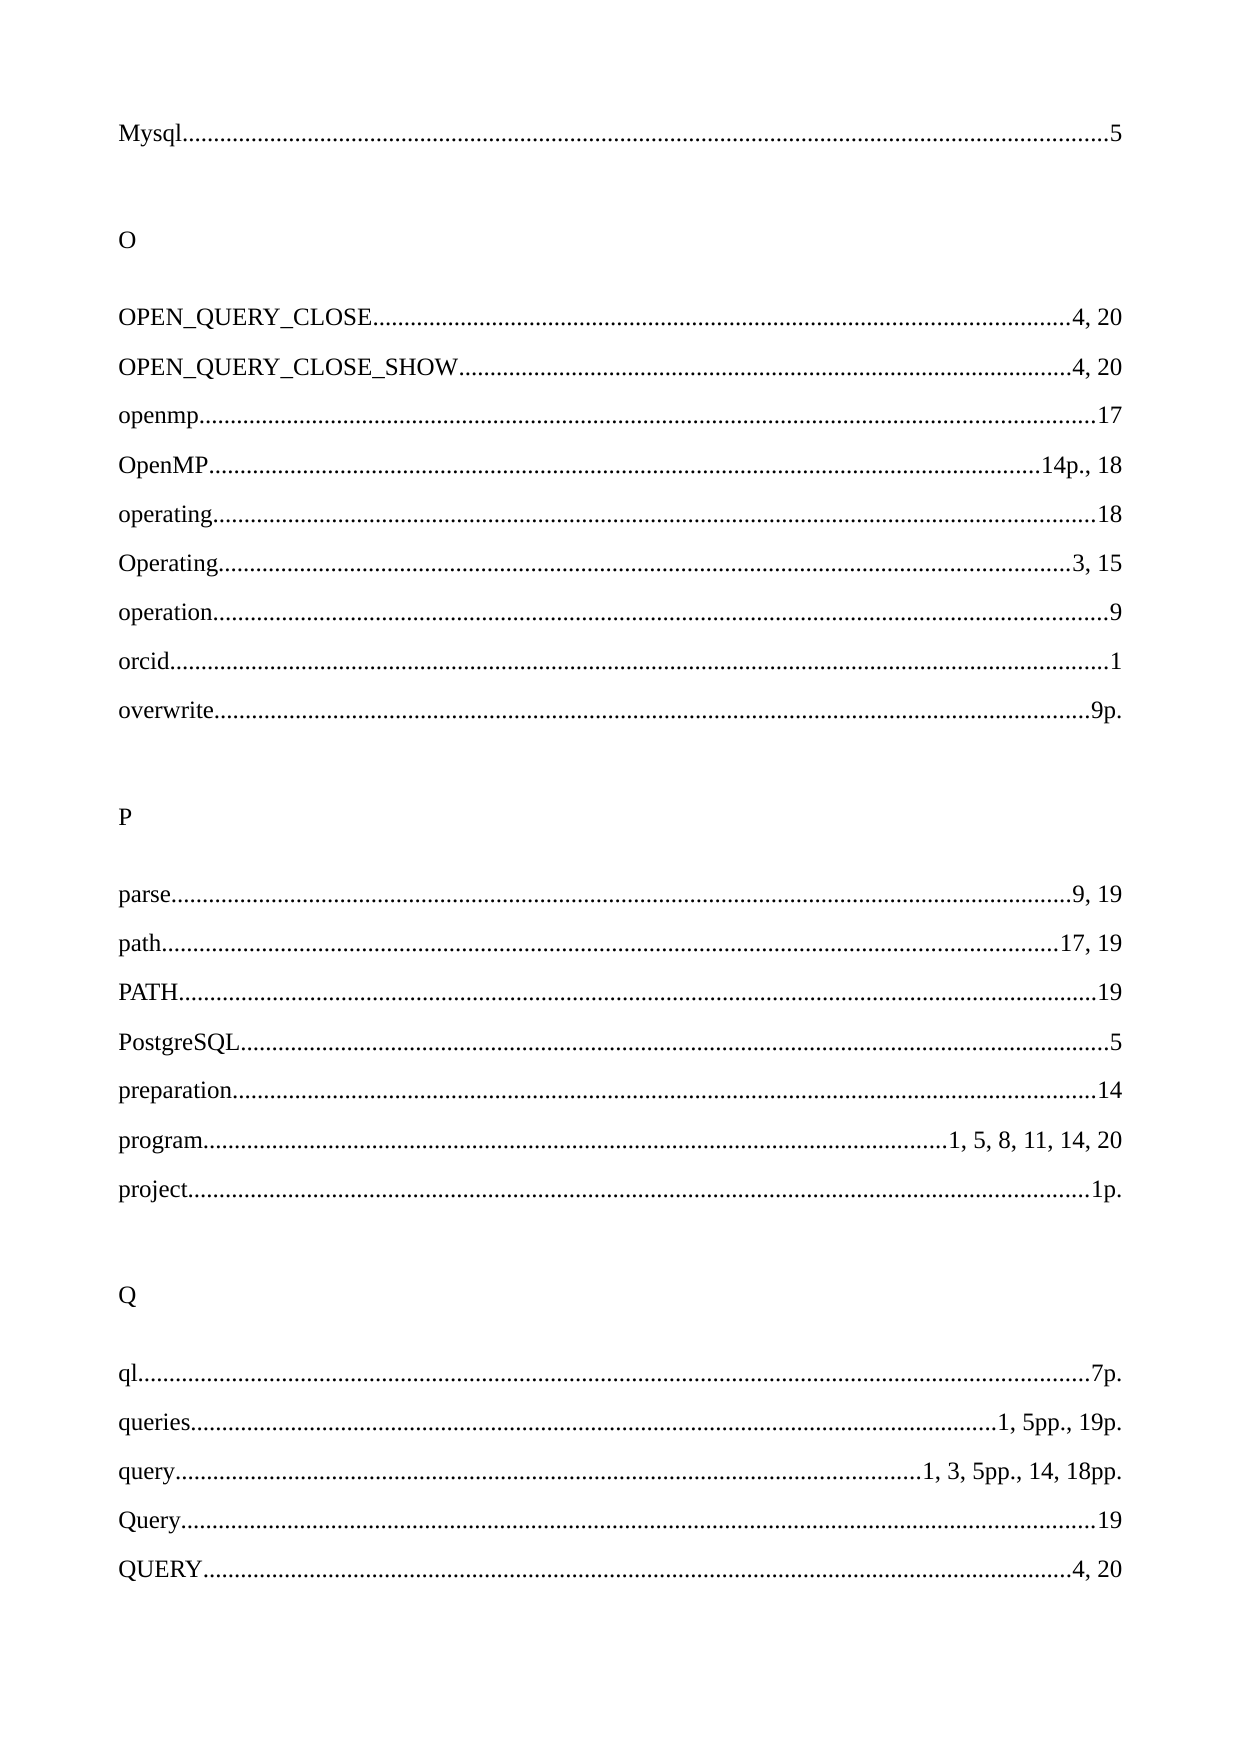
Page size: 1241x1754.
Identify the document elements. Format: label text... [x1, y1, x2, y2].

text Operating 3, 15 [118, 548, 1122, 577]
text O [118, 225, 1122, 253]
text query 1, 3, 5pp., 14, 18pp. [118, 1456, 1122, 1485]
text PostgreSQL 5 [118, 1027, 1122, 1055]
text path 17, 19 [118, 928, 1122, 957]
text program 1, 5, 8, 11, 14, 20 [118, 1125, 1122, 1153]
text Query 19 [118, 1505, 1122, 1534]
text operating 18 [118, 499, 1122, 527]
text overwrite 9p. [118, 695, 1122, 724]
text orcid 1 [118, 646, 1122, 675]
text OPEN_QUERY_CLOSE 4, 20 [118, 302, 1122, 331]
text QUERY 4, 20 [118, 1554, 1122, 1583]
text Q [118, 1280, 1122, 1309]
text Mysql 5 [118, 118, 1122, 147]
text OPEN_QUERY_CLOSE_SHOW 4, 20 [118, 352, 1122, 380]
text P [118, 802, 1122, 830]
text ql 7p. [118, 1358, 1122, 1387]
text project 1p. [118, 1174, 1122, 1202]
text operation 9 [118, 597, 1122, 626]
text parse 9, 19 [118, 879, 1122, 908]
text OpenMP 14p., 18 [118, 450, 1122, 478]
text queries 1, 5pp., 19p. [118, 1407, 1122, 1436]
text PATH 19 [118, 977, 1122, 1006]
text openmp 17 [118, 401, 1122, 429]
text preparation 14 [118, 1076, 1122, 1104]
